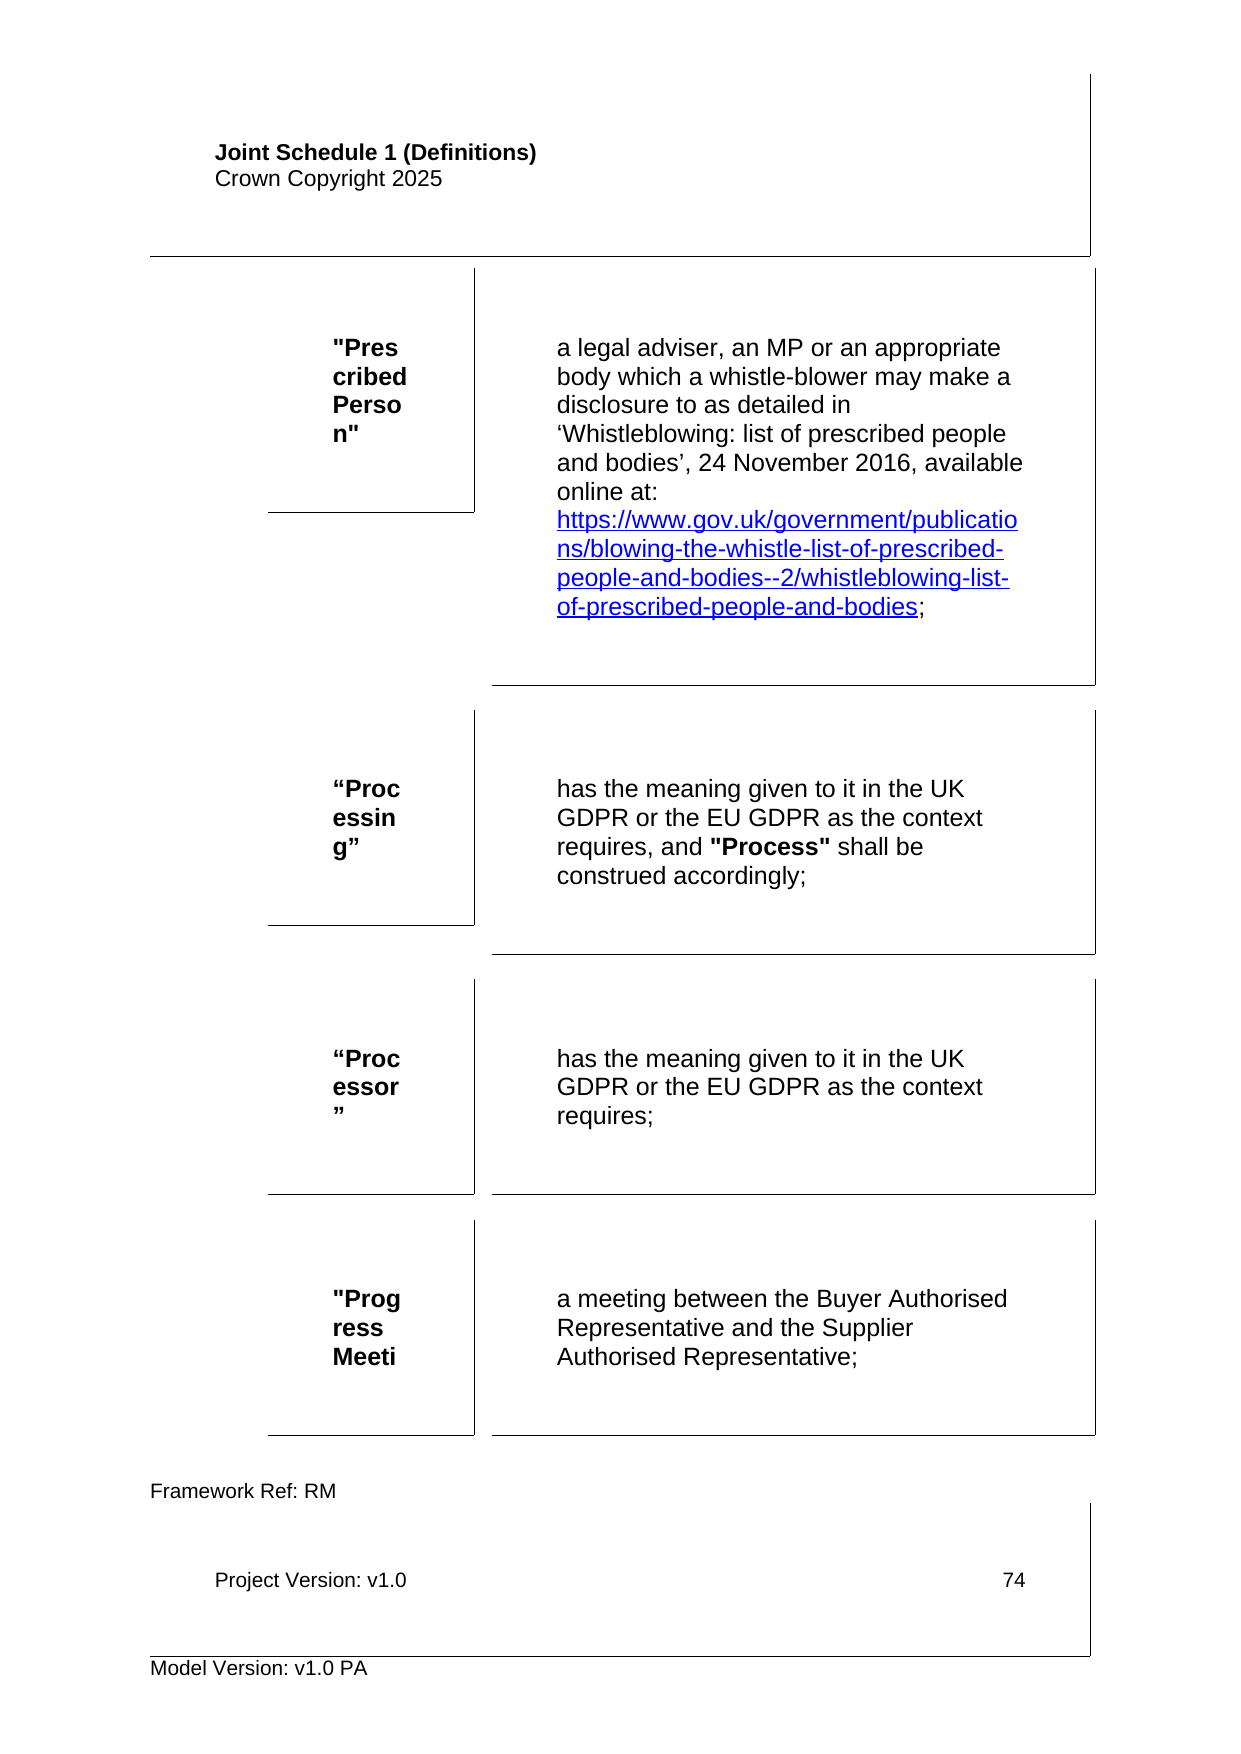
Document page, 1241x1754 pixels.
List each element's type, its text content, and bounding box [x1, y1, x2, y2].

table_cell [268, 513, 474, 697]
table_cell has the meaning given to it in the UK GDPR or the EU GDPR as the context requires; [474, 967, 1095, 1207]
table_cell “Processing” [268, 698, 474, 925]
table_cell "Prescribed Person" [268, 256, 474, 512]
table_cell a meeting between the Buyer Authorised Representative and the Supplier Authorised Representative; [474, 1207, 1095, 1447]
table_cell a legal adviser, an MP or an appropriate body which a whistle-blower may make a disclosure to as detailed in ‘Whistleblowing: list of prescribed people and bodies’, 24 November 2016, available online at: https://www.gov.uk/government/publications/blowing-the-whistle-list-of-prescribed-people-and-bodies--2/whistleblowing-list-of-prescribed-people-and-bodies; [474, 256, 1095, 697]
table_cell “Processor” [268, 967, 474, 1194]
table_cell "Progress Meeti [268, 1207, 474, 1435]
table_cell [268, 1195, 474, 1207]
table_cell [268, 1436, 474, 1447]
table_cell [268, 926, 474, 967]
table_cell has the meaning given to it in the UK GDPR or the EU GDPR as the context requires, and "Process" shall be construed accordingly; [474, 698, 1095, 967]
